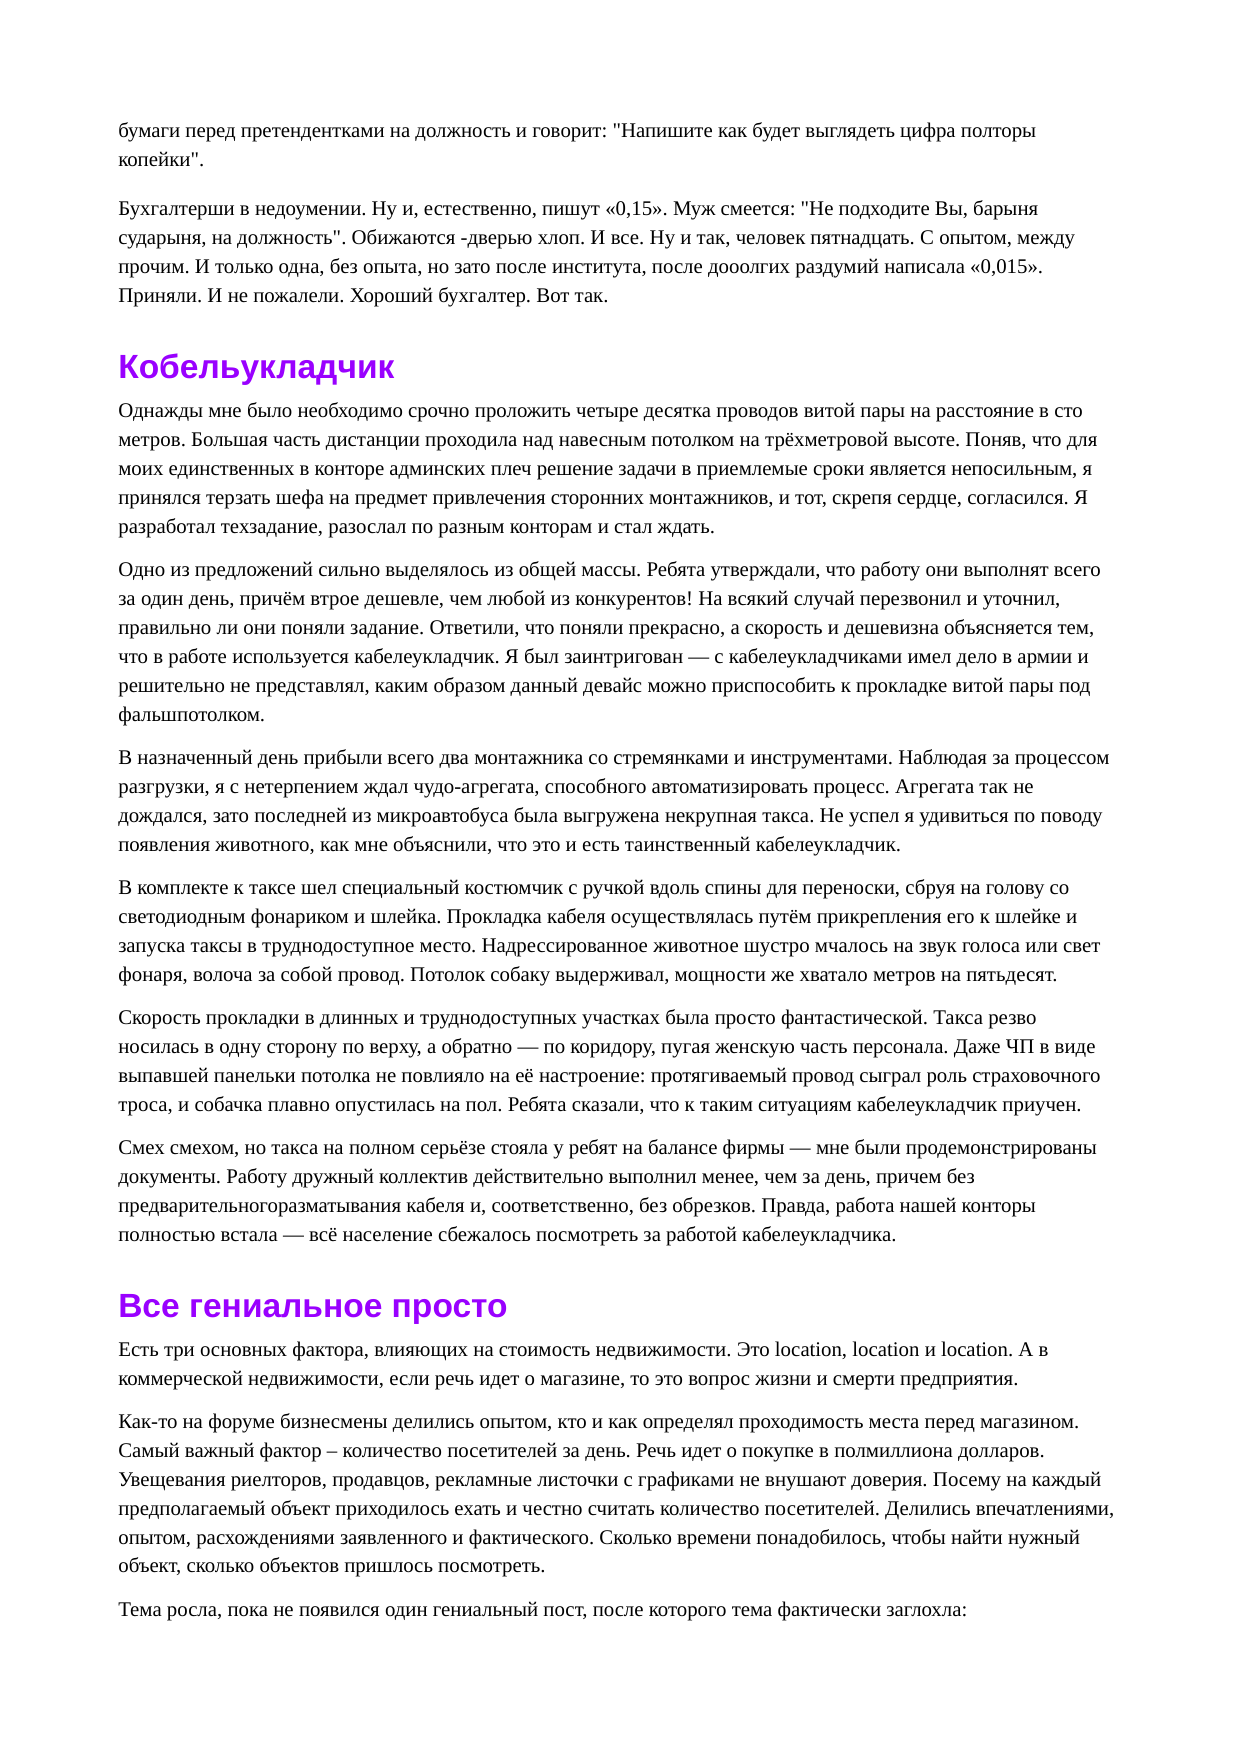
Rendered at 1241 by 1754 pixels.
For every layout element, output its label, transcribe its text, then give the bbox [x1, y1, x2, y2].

subtitle Все гениальное просто [118, 1286, 1122, 1324]
subtitle Кобельукладчик [118, 347, 1122, 386]
text Одно из предложений сильно выделялось из общей массы. Ребята утверждали, что работу они выполнят всего за один день, причём втрое дешевле, чем любой из конкурентов! На всякий случай перезвонил и уточнил, правильно ли они поняли задание. Ответили, что поняли прекрасно, а скорость и дешевизна объясняется тем, что в работе используется кабелеукладчик. Я был заинтригован — с кабелеукладчиками имел дело в армии и решительно не представлял, каким образом данный девайс можно приспособить к прокладке витой пары под фальшпотолком. [118, 557, 1122, 726]
text Скорость прокладки в длинных и труднодоступных участках была просто фантастической. Такса резво носилась в одну сторону по верху, а обратно — по коридору, пугая женскую часть персонала. Даже ЧП в виде выпавшей панельки потолка не повлияло на её настроение: протягиваемый провод сыграл роль страховочного троса, и собачка плавно опустилась на пол. Ребята сказали, что к таким ситуациям кабелеукладчик приучен. [118, 1005, 1122, 1116]
text В комплекте к таксе шел специальный костюмчик с ручкой вдоль спины для переноски, сбруя на голову со светодиодным фонариком и шлейка. Прокладка кабеля осуществлялась путём прикрепления его к шлейке и запуска таксы в труднодоступное место. Надрессированное животное шустро мчалось на звук голоса или свет фонаря, волоча за собой провод. Потолок собаку выдерживал, мощности же хватало метров на пятьдесят. [118, 875, 1122, 986]
text бумаги перед претендентками на должность и говорит: "Напишите как будет выглядеть цифра полторы копейки". [118, 118, 1122, 171]
text Бухгалтерши в недоумении. Ну и, естественно, пишут «0,15». Муж смеется: "Не подходите Вы, барыня сударыня, на должность". Обижаются -дверью хлоп. И все. Ну и так, человек пятнадцать. С опытом, между прочим. И только одна, без опыта, но зато после института, после дооолгих раздумий написала «0,015». Приняли. И не пожалели. Хороший бухгалтер. Вот так. [118, 196, 1122, 307]
text Однажды мне было необходимо срочно проложить четыре десятка проводов витой пары на расстояние в сто метров. Большая часть дистанции проходила над навесным потолком на трёхметровой высоте. Поняв, что для моих единственных в конторе админских плеч решение задачи в приемлемые сроки является непосильным, я принялся терзать шефа на предмет привлечения сторонних монтажников, и тот, скрепя сердце, согласился. Я разработал техзадание, разослал по разным конторам и стал ждать. [118, 398, 1122, 538]
text В назначенный день прибыли всего два монтажника со стремянками и инструментами. Наблюдая за процессом разгрузки, я с нетерпением ждал чудо-агрегата, способного автоматизировать процесс. Агрегата так не дождался, зато последней из микроавтобуса была выгружена некрупная такса. Не успел я удивиться по поводу появления животного, как мне объяснили, что это и есть таинственный кабелеукладчик. [118, 745, 1122, 856]
text Тема росла, пока не появился один гениальный пост, после которого тема фактически заглохла: [118, 1597, 1122, 1621]
text Есть три основных фактора, влияющих на стоимость недвижимости. Это location, location и location. А в коммерческой недвижимости, если речь идет о магазине, то это вопрос жизни и смерти предприятия. [118, 1337, 1122, 1390]
text Смех смехом, но такса на полном серьёзе стояла у ребят на балансе фирмы — мне были продемонстрированы документы. Работу дружный коллектив действительно выполнил менее, чем за день, причем без предварительногоразматывания кабеля и, соответственно, без обрезков. Правда, работа нашей конторы полностью встала — всё население сбежалось посмотреть за работой кабелеукладчика. [118, 1135, 1122, 1246]
text Как-то на форуме бизнесмены делились опытом, кто и как определял проходимость места перед магазином. Самый важный фактор – количество посетителей за день. Речь идет о покупке в полмиллиона долларов. Увещевания риелторов, продавцов, рекламные листочки с графиками не внушают доверия. Посему на каждый предполагаемый объект приходилось ехать и честно считать количество посетителей. Делились впечатлениями, опытом, расхождениями заявленного и фактического. Сколько времени понадобилось, чтобы найти нужный объект, сколько объектов пришлось посмотреть. [118, 1409, 1122, 1577]
